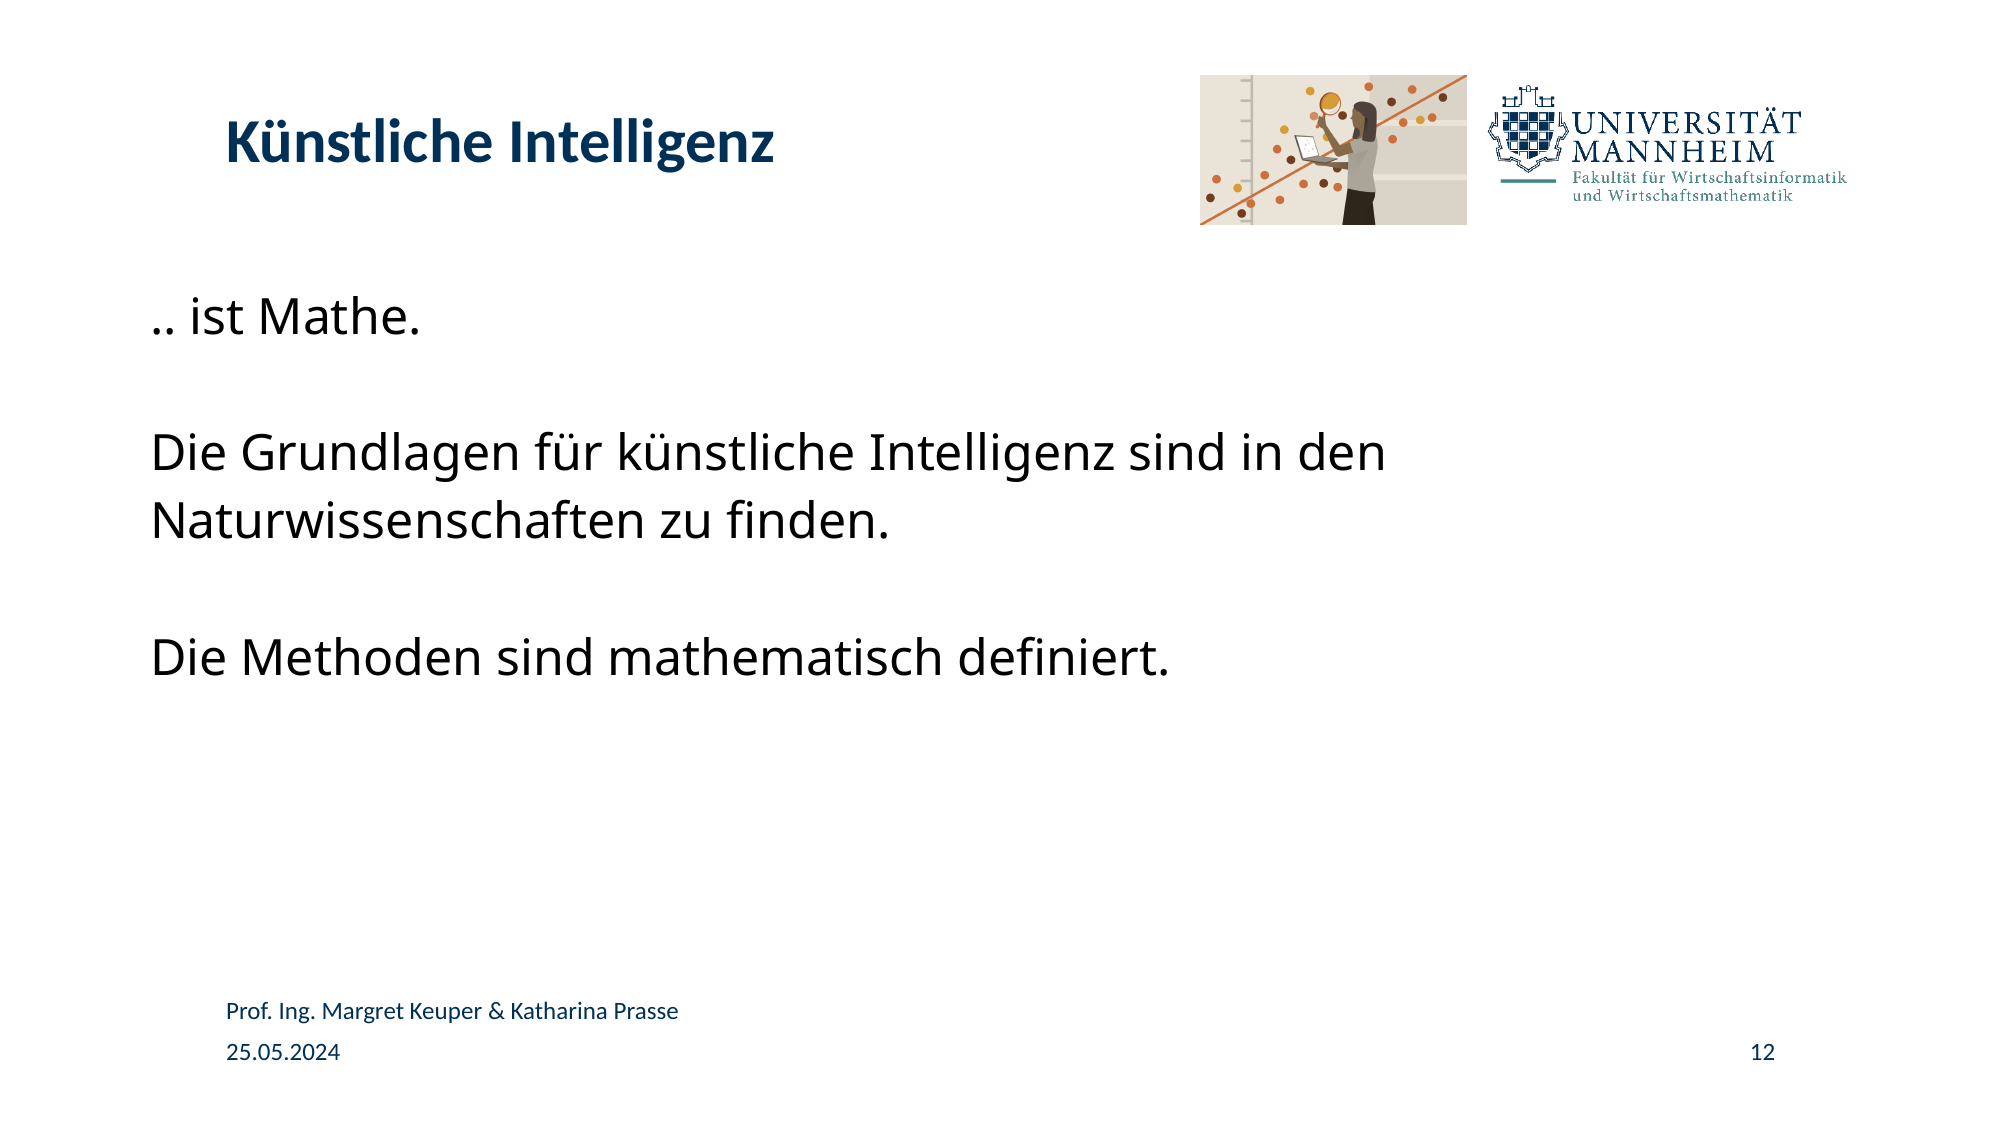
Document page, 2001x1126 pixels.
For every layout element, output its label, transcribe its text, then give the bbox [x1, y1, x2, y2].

text_box .. ist Mathe. Die Grundlagen für künstliche Intelligenz sind in den Naturwissenschaften zu finden. Die Methoden sind mathematisch definiert. [150, 280, 1838, 631]
picture [1200, 47, 1894, 248]
title Künstliche Intelligenz [226, 100, 1351, 280]
